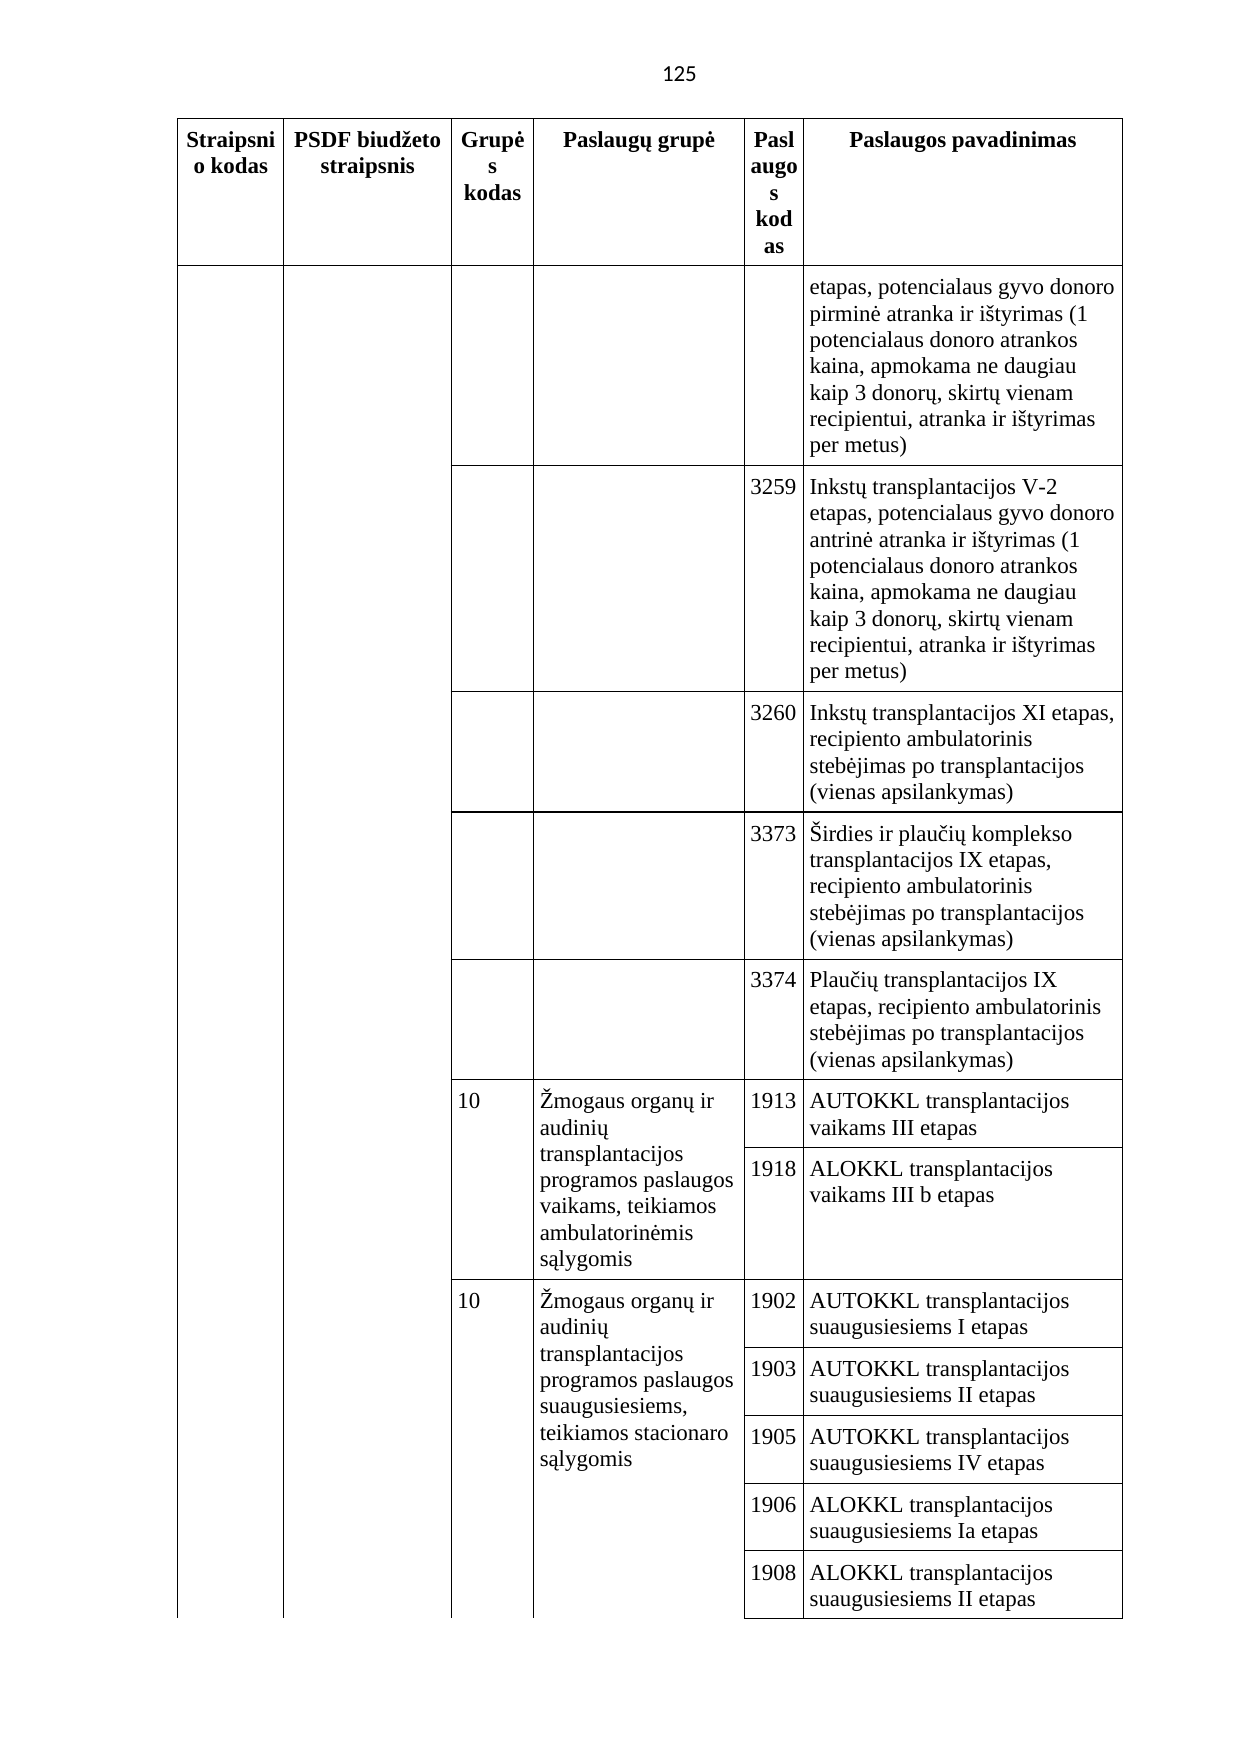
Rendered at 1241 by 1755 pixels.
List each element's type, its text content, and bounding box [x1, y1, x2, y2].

table_cell [178, 1550, 283, 1618]
table_cell ALOKKL transplantacijos suaugusiesiems Ia etapas [804, 1484, 1122, 1550]
table_cell [284, 465, 451, 691]
table_cell [178, 959, 283, 1079]
table_cell Plaučių transplantacijos IX etapas, recipiento ambulatorinis stebėjimas po transplantacijos (vienas apsilankymas) [804, 960, 1122, 1079]
table_cell [452, 960, 533, 1079]
table_cell 1918 [745, 1148, 803, 1279]
table_cell 10 [452, 1080, 533, 1147]
table_cell [534, 692, 744, 811]
table_cell [745, 266, 803, 465]
table_cell [178, 1483, 283, 1550]
table_cell 3373 [745, 813, 803, 958]
table_cell 1908 [745, 1551, 803, 1618]
table_cell 3260 [745, 692, 803, 811]
table_cell [284, 1550, 451, 1618]
table_cell [452, 813, 533, 958]
table_cell [284, 811, 451, 958]
table_cell 1906 [745, 1484, 803, 1550]
table_cell [284, 1279, 451, 1347]
table_cell [534, 466, 744, 691]
table_header Paslaugų grupė [534, 119, 744, 265]
table_cell [178, 811, 283, 958]
table_cell [452, 466, 533, 691]
table_cell [178, 266, 283, 465]
table_cell AUTOKKL transplantacijos suaugusiesiems II etapas [804, 1348, 1122, 1414]
table_cell ALOKKL transplantacijos suaugusiesiems II etapas [804, 1551, 1122, 1618]
table_cell 1905 [745, 1416, 803, 1482]
table_header PSDF biudžeto straipsnis [284, 119, 451, 265]
table_cell [284, 1347, 451, 1414]
table_cell Inkstų transplantacijos XI etapas, recipiento ambulatorinis stebėjimas po transplantacijos (vienas apsilankymas) [804, 692, 1122, 811]
table_cell [178, 465, 283, 691]
table_header Paslaugos pavadinimas [804, 119, 1122, 265]
table_cell [534, 960, 744, 1079]
table_cell [284, 691, 451, 811]
table_cell [178, 1147, 283, 1279]
table_cell [178, 1279, 283, 1347]
table_cell 1913 [745, 1080, 803, 1147]
table_cell 1903 [745, 1348, 803, 1414]
table_cell etapas, potencialaus gyvo donoro pirminė atranka ir ištyrimas (1 potencialaus donoro atrankos kaina, apmokama ne daugiau kaip 3 donorų, skirtų vienam recipientui, atranka ir ištyrimas per metus) [804, 266, 1122, 465]
table_cell [284, 1415, 451, 1482]
table_cell 3259 [745, 466, 803, 691]
table_cell [178, 1347, 283, 1414]
table_cell ALOKKL transplantacijos vaikams III b etapas [804, 1148, 1122, 1279]
table_cell AUTOKKL transplantacijos vaikams III etapas [804, 1080, 1122, 1147]
table_cell 1902 [745, 1280, 803, 1347]
table_cell 3374 [745, 960, 803, 1079]
table_cell [534, 266, 744, 465]
table_cell [452, 266, 533, 465]
table_cell [284, 1079, 451, 1147]
table_cell Širdies ir plaučių komplekso transplantacijos IX etapas, recipiento ambulatorinis stebėjimas po transplantacijos (vienas apsilankymas) [804, 813, 1122, 958]
table_cell AUTOKKL transplantacijos suaugusiesiems IV etapas [804, 1416, 1122, 1482]
table_cell Inkstų transplantacijos V-2 etapas, potencialaus gyvo donoro antrinė atranka ir ištyrimas (1 potencialaus donoro atrankos kaina, apmokama ne daugiau kaip 3 donorų, skirtų vienam recipientui, atranka ir ištyrimas per metus) [804, 466, 1122, 691]
table_cell [178, 1079, 283, 1147]
table_cell [284, 959, 451, 1079]
table_cell [284, 1483, 451, 1550]
table_cell Žmogaus organų ir audinių transplantacijos programos paslaugos suaugusiesiems, teikiamos stacionaro sąlygomis [534, 1280, 744, 1618]
table_header Grupės kodas [452, 119, 533, 265]
table_cell [284, 1147, 451, 1279]
table_cell [452, 1147, 533, 1279]
table_cell AUTOKKL transplantacijos suaugusiesiems I etapas [804, 1280, 1122, 1347]
table_cell [452, 692, 533, 811]
table_cell [178, 1415, 283, 1482]
table_cell [534, 813, 744, 958]
table_cell 10 [452, 1280, 533, 1618]
table_cell [178, 691, 283, 811]
table_cell Žmogaus organų ir audinių transplantacijos programos paslaugos vaikams, teikiamos ambulatorinėmis sąlygomis [534, 1080, 744, 1279]
table_header Straipsnio kodas [178, 119, 283, 265]
table_header Paslaugos kodas [745, 119, 803, 265]
table_cell [284, 266, 451, 465]
